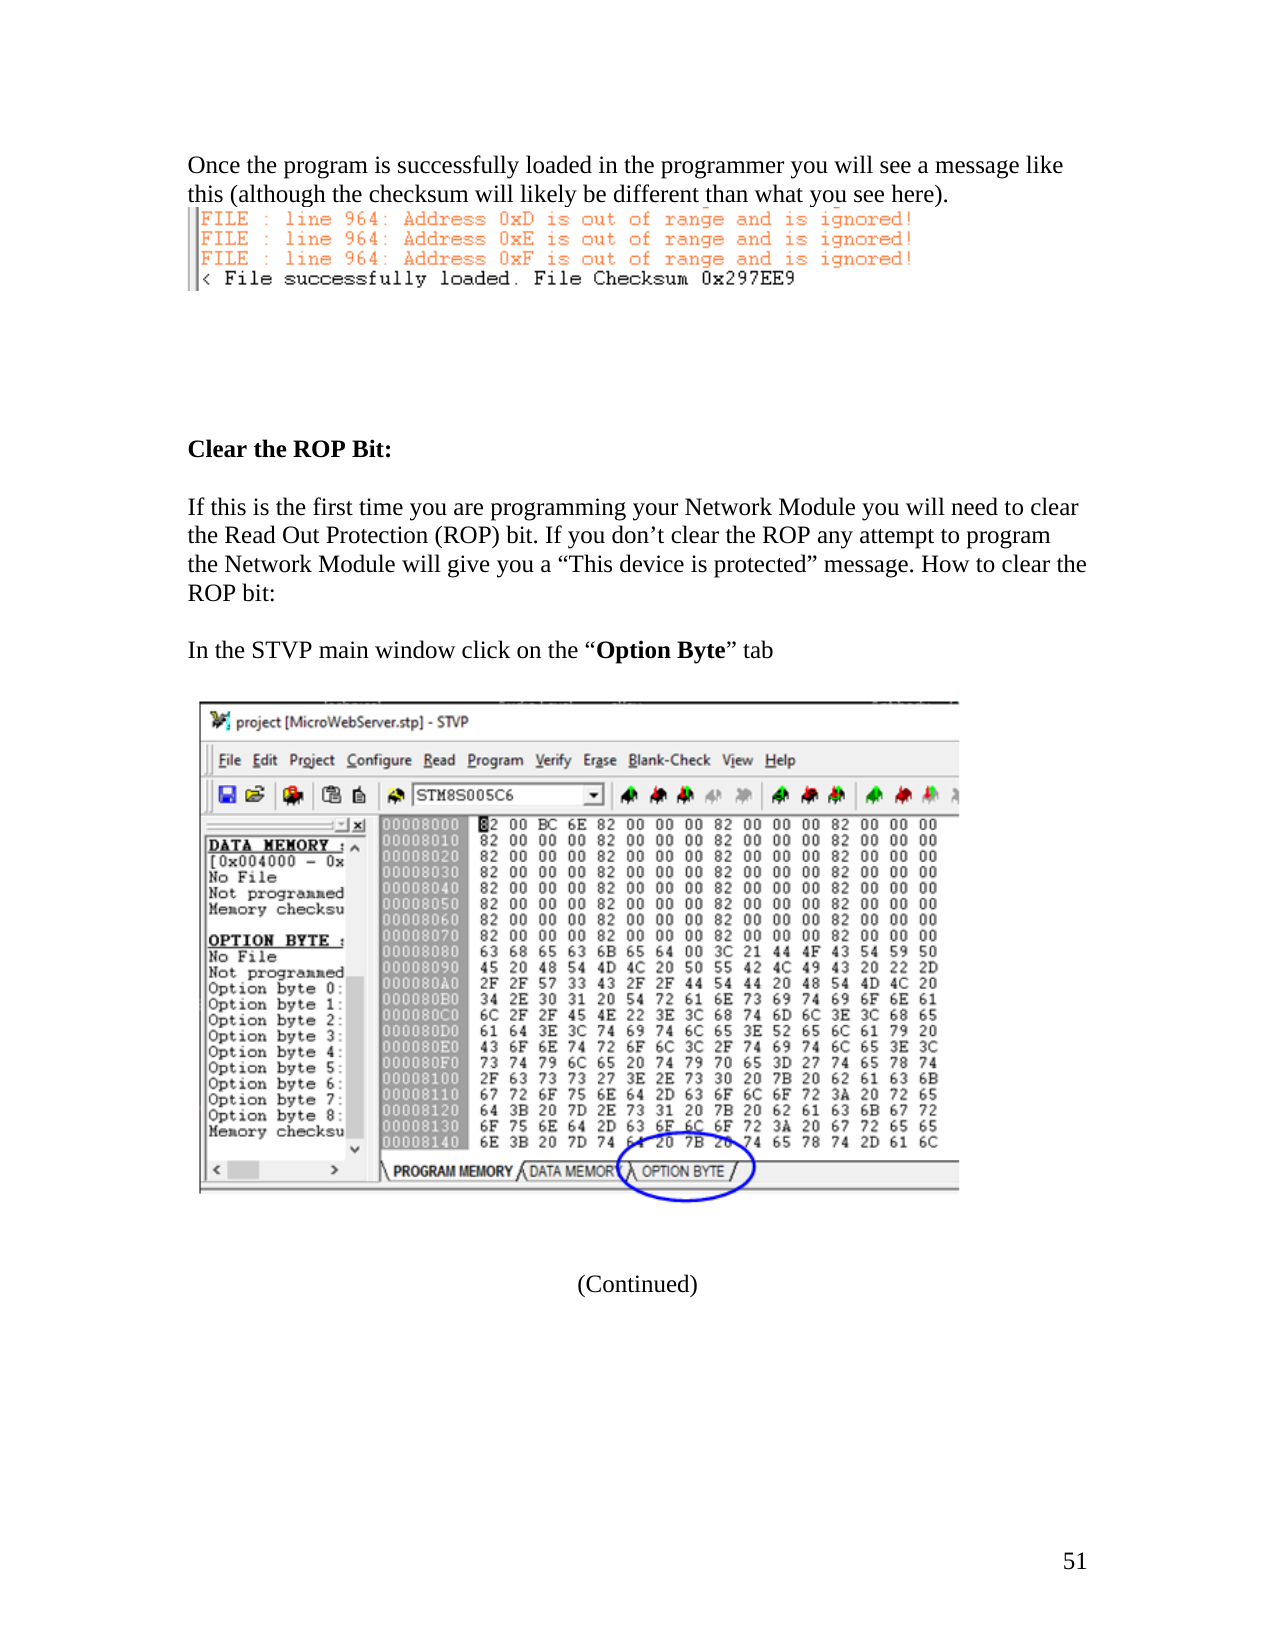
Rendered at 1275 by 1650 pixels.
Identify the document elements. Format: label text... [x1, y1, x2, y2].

picture [187, 207, 1063, 291]
text If this is the first time you are programming your Network Module you will need to clear the Read Out Protection (ROP) bit. If you don’t clear the ROP any attempt to program the Network Module will give you a “This device is protected” message. How to clear the ROP bit: [187, 492, 1087, 607]
text Once the program is successfully loaded in the programmer you will see a message like this (although the checksum will likely be different than what you see here). [187, 150, 1087, 207]
picture [187, 692, 976, 1212]
text (Continued) [187, 1269, 1087, 1298]
text Clear the ROP Bit: [187, 434, 1087, 463]
text In the STVP main window click on the “Option Byte” tab [187, 635, 1087, 664]
